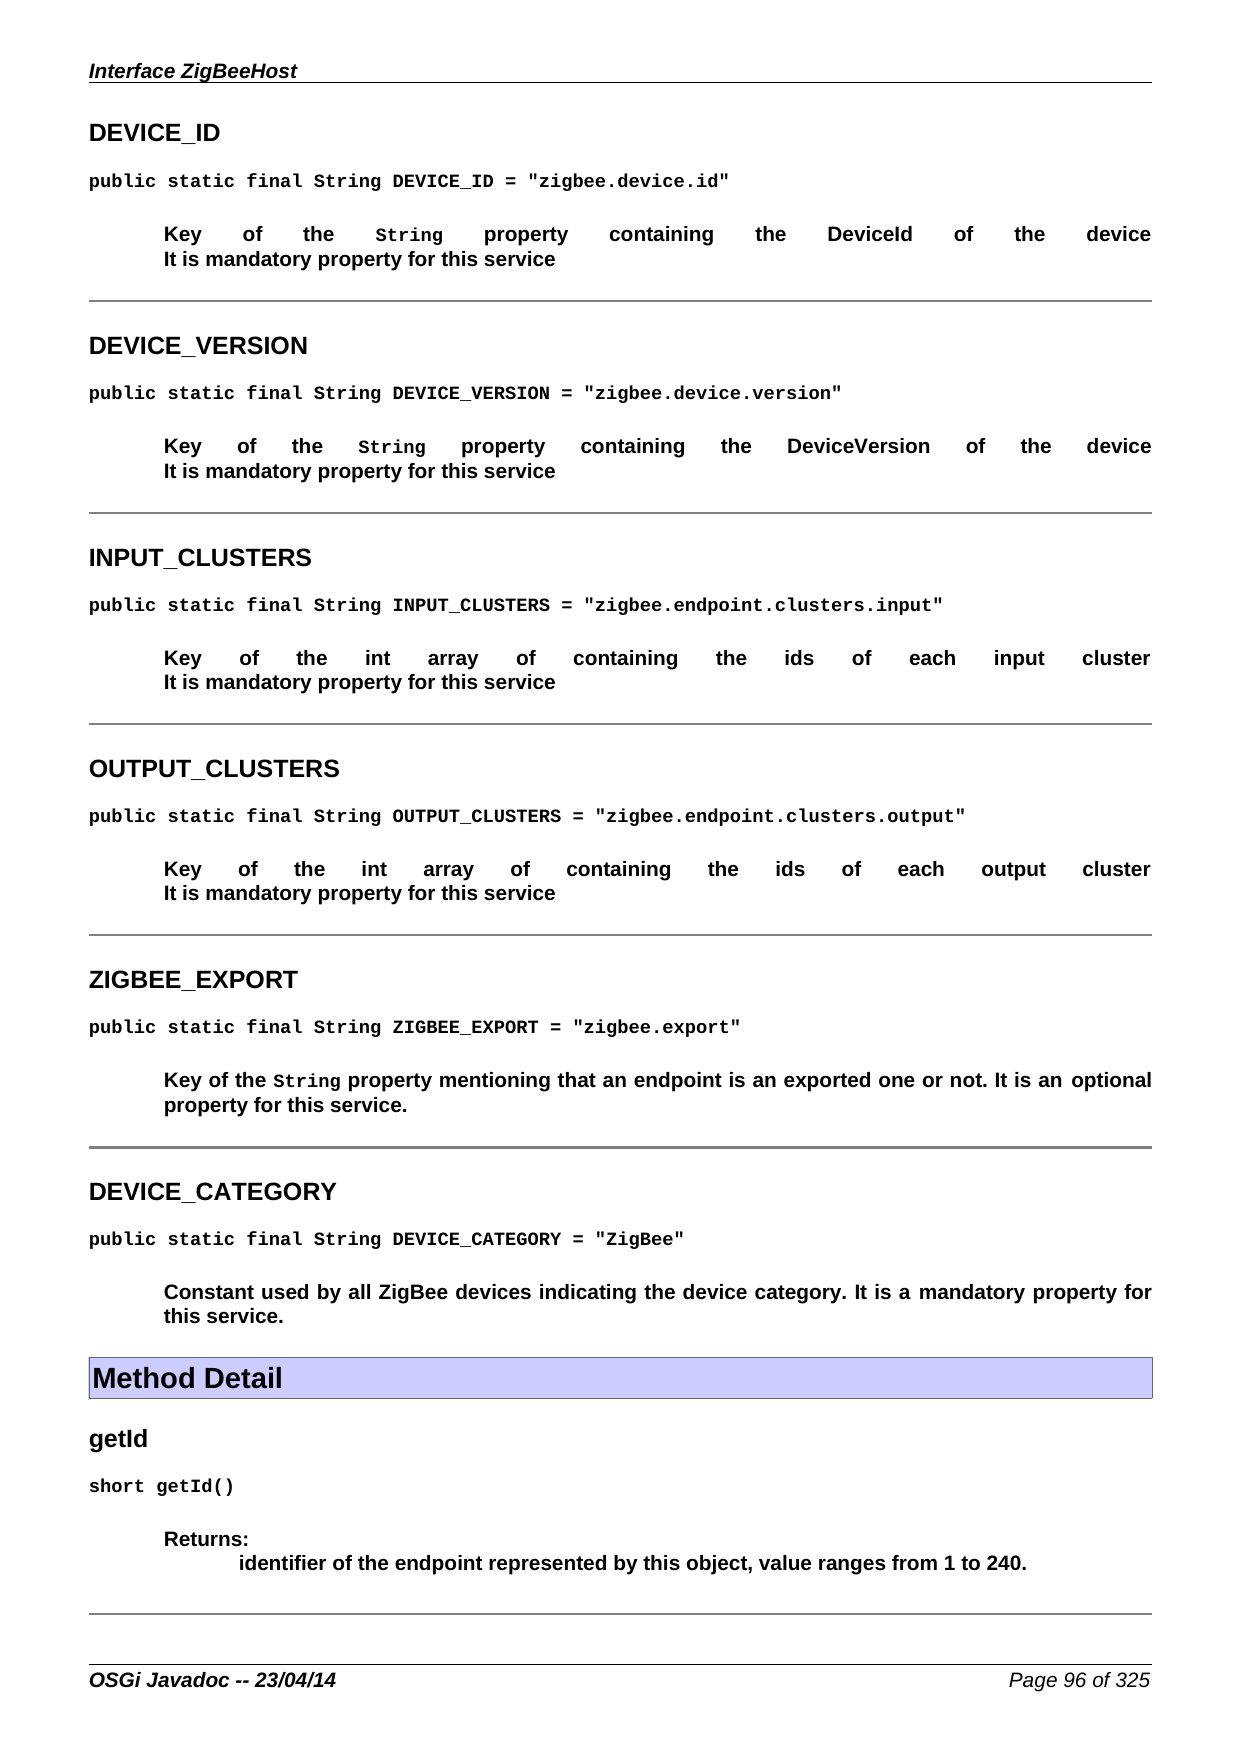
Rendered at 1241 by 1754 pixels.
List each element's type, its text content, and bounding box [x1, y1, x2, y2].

text short getId() [88, 1476, 1152, 1498]
subtitle OUTPUT_CLUSTERS [88, 754, 1152, 782]
text Key of the String property containing the DeviceVersion of the device It is mandatory property for this service [163, 434, 1152, 483]
text Key of the int array of containing the ids of each output cluster It is mandatory property for this service [163, 857, 1152, 905]
text Key of the int array of containing the ids of each input cluster It is mandatory property for this service [163, 646, 1152, 694]
text public static final String DEVICE_ID = "zigbee.device.id" [88, 171, 1152, 193]
text public static final String ZIGBEE_EXPORT = "zigbee.export" [88, 1018, 1152, 1039]
text Key of the String property mentioning that an endpoint is an exported one or not. It is an optional property for this service. [163, 1068, 1152, 1117]
subtitle ZIGBEE_EXPORT [88, 965, 1152, 993]
subtitle getId [88, 1423, 1152, 1452]
text identifier of the endpoint represented by this object, value ranges from 1 to 240. [238, 1551, 1152, 1575]
subtitle DEVICE_CATEGORY [88, 1177, 1152, 1206]
text public static final String INPUT_CLUSTERS = "zigbee.endpoint.clusters.input" [88, 596, 1152, 617]
text public static final String DEVICE_VERSION = "zigbee.device.version" [88, 383, 1152, 405]
subtitle INPUT_CLUSTERS [88, 543, 1152, 572]
text public static final String DEVICE_CATEGORY = "ZigBee" [88, 1230, 1152, 1251]
subtitle DEVICE_ID [88, 118, 1152, 147]
text public static final String OUTPUT_CLUSTERS = "zigbee.endpoint.clusters.output" [88, 807, 1152, 828]
text Returns: [163, 1527, 1152, 1551]
subtitle Method Detail [90, 1358, 1152, 1398]
text Constant used by all ZigBee devices indicating the device category. It is a mandatory property for this service. [163, 1280, 1152, 1328]
subtitle DEVICE_VERSION [88, 331, 1152, 359]
text Key of the String property containing the DeviceId of the device It is mandatory property for this service [163, 222, 1152, 271]
